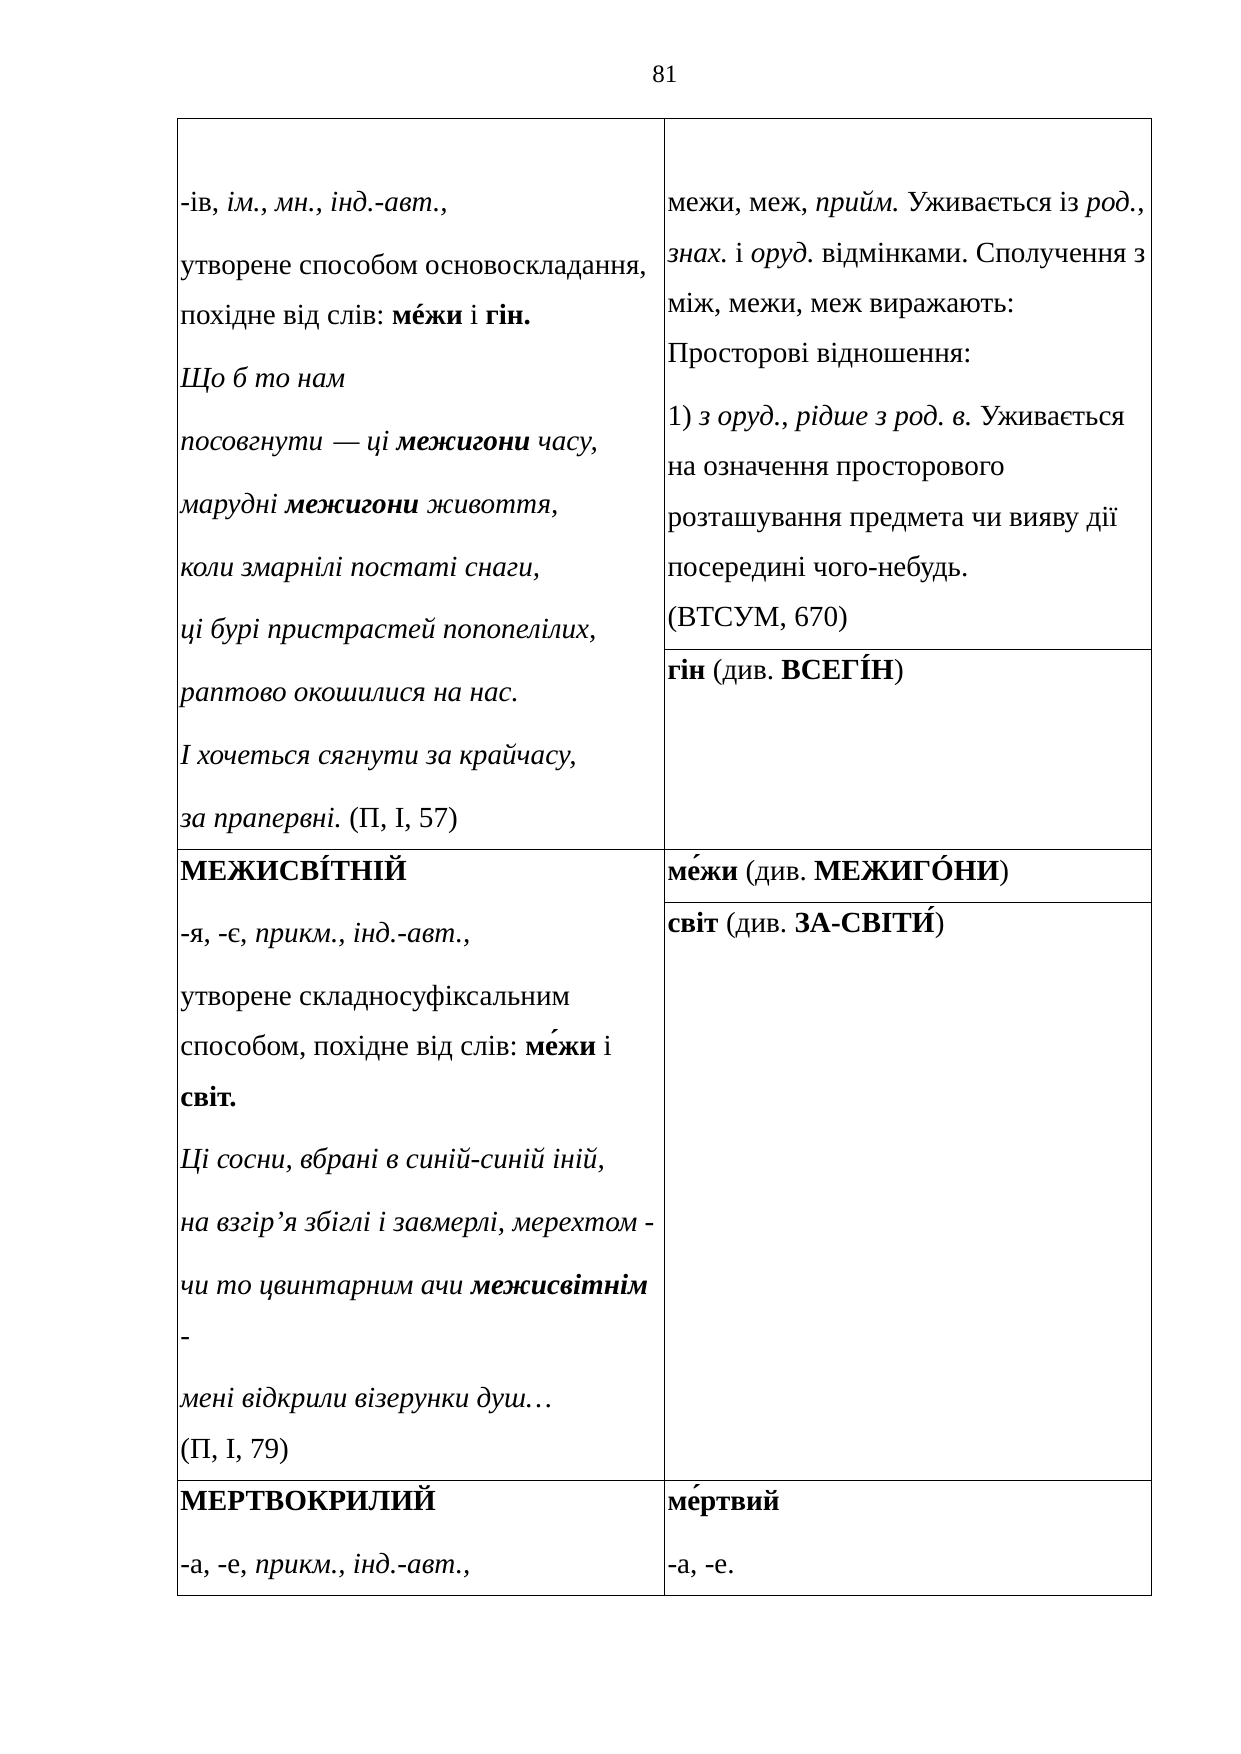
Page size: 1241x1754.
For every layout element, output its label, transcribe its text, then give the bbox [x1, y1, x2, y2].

table_cell МЕЖИСВÍТНІЙ -я, -є, прикм., інд.-авт., утворене складносуфіксальним способом, похідне від слів: ме́жи і світ. Ці сосни, вбрані в синій-синій іній, на взгір’я збіглі і завмерлі, мерехтом - чи то цвинтарним ачи межисвітнім - мені відкрили візерунки душ… (П, І, 79) [178, 850, 664, 1480]
table_cell ме́ртвий -а, -е. [665, 1481, 1151, 1595]
table_cell МЕРТВОКРИЛИЙ -а, -е, прикм., інд.-авт., [178, 1481, 664, 1595]
table_cell ме́жи (див. МЕЖИГÓНИ) [665, 850, 1151, 902]
table_cell світ (див. ЗА-СВІТИ́) [665, 903, 1151, 1480]
table_cell межи, меж, прийм. Уживається із род., знах. і оруд. відмінками. Сполучення з між, межи, меж виражають: Просторові відношення: 1) з оруд., рідше з род. в. Уживається на означення просторового розташування предмета чи вияву дії посередині чого-небудь. (ВТСУМ, 670) [665, 119, 1151, 648]
table_cell гін (див. ВСЕГÍН) [665, 650, 1151, 849]
table_cell -ів, ім., мн., інд.-авт., утворене способом основоскладання, похідне від слів: мéжи і гін. Що б то нам посовгнути — ці межигони часу, марудні межигони живоття, коли змарнілі постаті снаги, ці бурі пристрастей попопелілих, раптово окошилися на нас. І хочеться сягнути за крайчасу, за прапервні. (П, І, 57) [178, 119, 664, 849]
